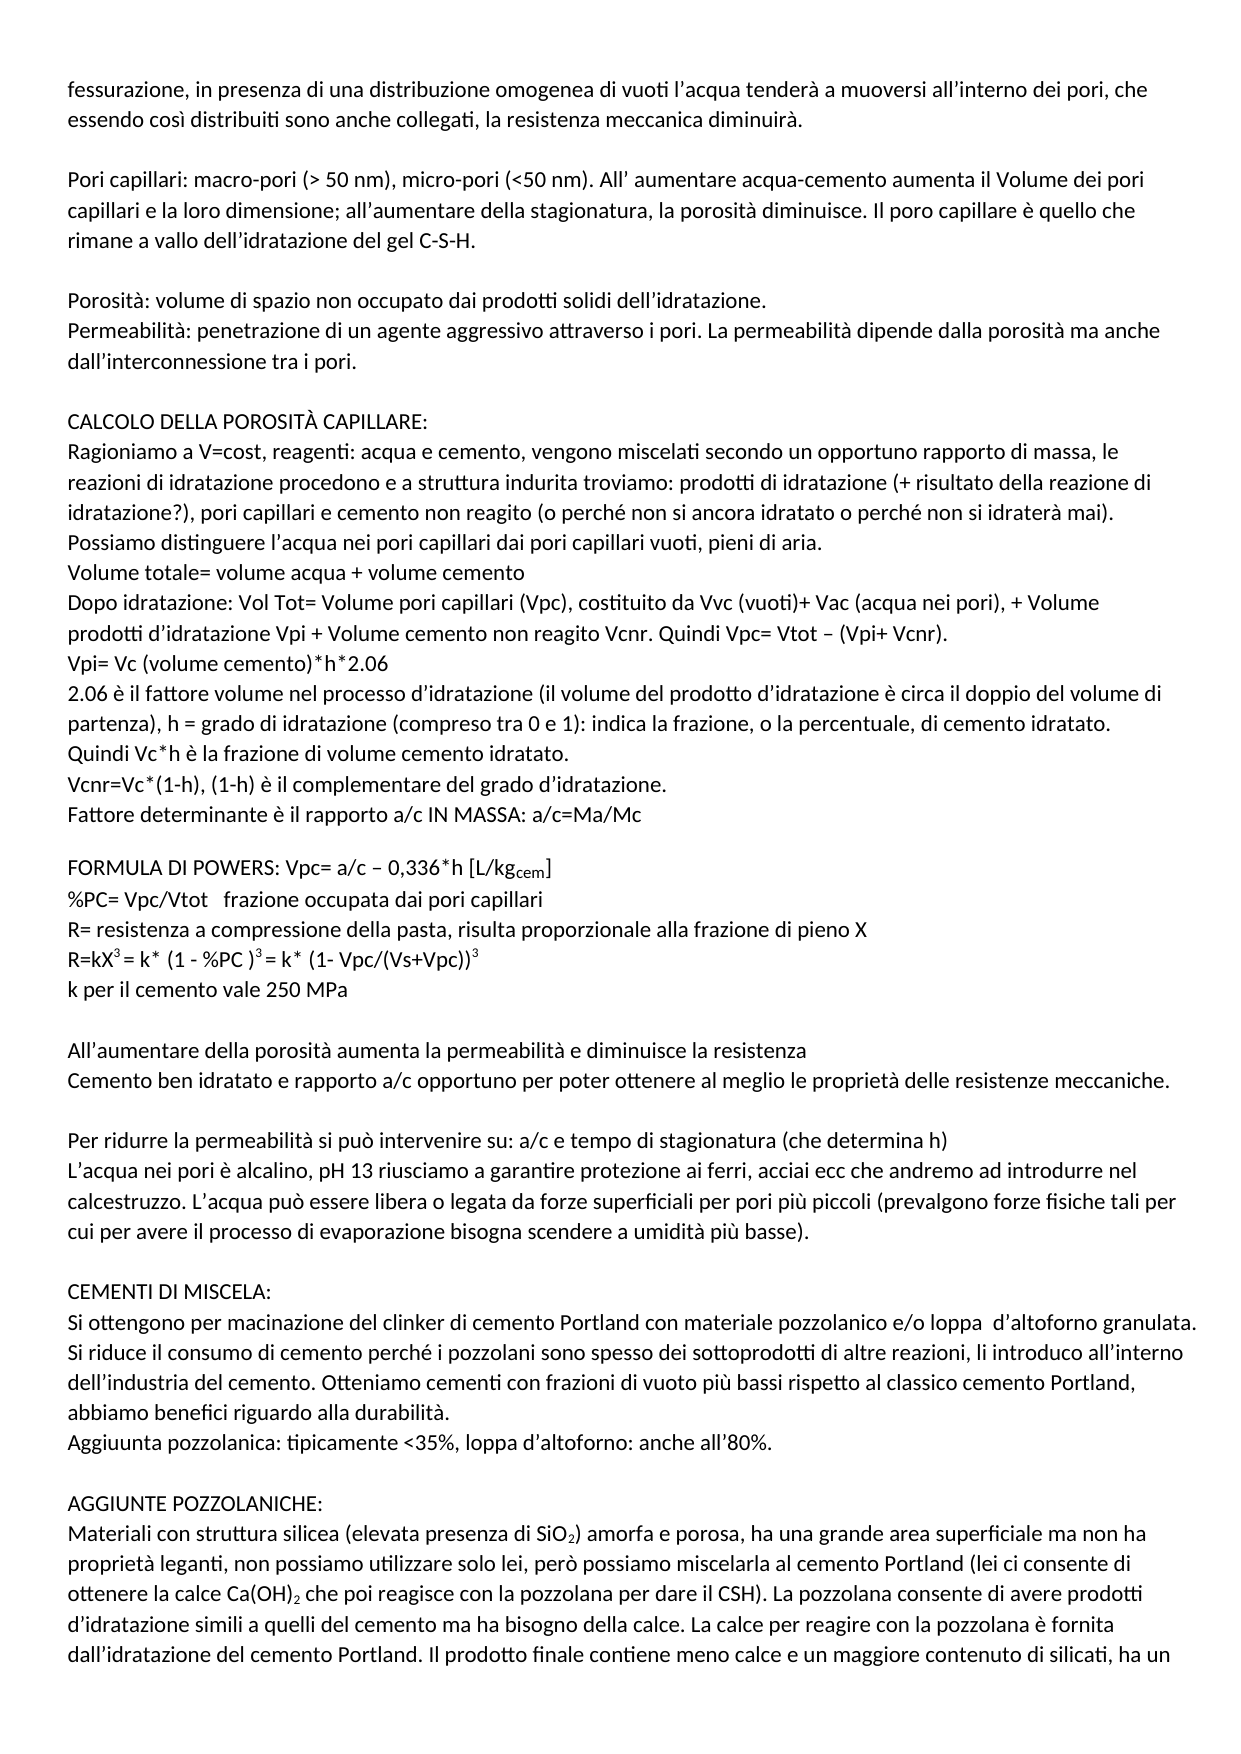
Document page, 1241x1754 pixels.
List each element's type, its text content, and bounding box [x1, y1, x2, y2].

text FORMULA DI POWERS: Vpc= a/c – 0,336*h [L/kgcem] %PC= Vpc/Vtot frazione occupata dai pori capillari R= resistenza a compressione della pasta, risulta proporzionale alla frazione di pieno X R=kX3 = k* (1 - %PC )3 = k* (1- Vpc/(Vs+Vpc))3 k per il cemento vale 250 MPa All’aumentare della porosità aumenta la permeabilità e diminuisce la resistenza Cemento ben idratato e rapporto a/c opportuno per poter ottenere al meglio le proprietà delle resistenze meccaniche. Per ridurre la permeabilità si può intervenire su: a/c e tempo di stagionatura (che determina h) L’acqua nei pori è alcalino, pH 13 riusciamo a garantire protezione ai ferri, acciai ecc che andremo ad introdurre nel calcestruzzo. L’acqua può essere libera o legata da forze superficiali per pori più piccoli (prevalgono forze fisiche tali per cui per avere il processo di evaporazione bisogna scendere a umidità più basse). CEMENTI DI MISCELA: Si ottengono per macinazione del clinker di cemento Portland con materiale pozzolanico e/o loppa d’altoforno granulata. Si riduce il consumo di cemento perché i pozzolani sono spesso dei sottoprodotti di altre reazioni, li introduco all’interno dell’industria del cemento. Otteniamo cementi con frazioni di vuoto più bassi rispetto al classico cemento Portland, abbiamo benefici riguardo alla durabilità. Aggiuunta pozzolanica: tipicamente <35%, loppa d’altoforno: anche all’80%. AGGIUNTE POZZOLANICHE: Materiali con struttura silicea (elevata presenza di SiO2) amorfa e porosa, ha una grande area superficiale ma non ha proprietà leganti, non possiamo utilizzare solo lei, però possiamo miscelarla al cemento Portland (lei ci consente di ottenere la calce Ca(OH)2 che poi reagisce con la pozzolana per dare il CSH). La pozzolana consente di avere prodotti d’idratazione simili a quelli del cemento ma ha bisogno della calce. La calce per reagire con la pozzolana è fornita dall’idratazione del cemento Portland. Il prodotto finale contiene meno calce e un maggiore contenuto di silicati, ha un [67, 847, 1201, 1668]
text fessurazione, in presenza di una distribuzione omogenea di vuoti l’acqua tenderà a muoversi all’interno dei pori, che essendo così distribuiti sono anche collegati, la resistenza meccanica diminuirà. Pori capillari: macro-pori (> 50 nm), micro-pori (<50 nm). All’ aumentare acqua-cemento aumenta il Volume dei pori capillari e la loro dimensione; all’aumentare della stagionatura, la porosità diminuisce. Il poro capillare è quello che rimane a vallo dell’idratazione del gel C-S-H. Porosità: volume di spazio non occupato dai prodotti solidi dell’idratazione. Permeabilità: penetrazione di un agente aggressivo attraverso i pori. La permeabilità dipende dalla porosità ma anche dall’interconnessione tra i pori. CALCOLO DELLA POROSITÀ CAPILLARE: Ragioniamo a V=cost, reagenti: acqua e cemento, vengono miscelati secondo un opportuno rapporto di massa, le reazioni di idratazione procedono e a struttura indurita troviamo: prodotti di idratazione (+ risultato della reazione di idratazione?), pori capillari e cemento non reagito (o perché non si ancora idratato o perché non si idraterà mai). Possiamo distinguere l’acqua nei pori capillari dai pori capillari vuoti, pieni di aria. Volume totale= volume acqua + volume cemento Dopo idratazione: Vol Tot= Volume pori capillari (Vpc), costituito da Vvc (vuoti)+ Vac (acqua nei pori), + Volume prodotti d’idratazione Vpi + Volume cemento non reagito Vcnr. Quindi Vpc= Vtot – (Vpi+ Vcnr). Vpi= Vc (volume cemento)*h*2.06 2.06 è il fattore volume nel processo d’idratazione (il volume del prodotto d’idratazione è circa il doppio del volume di partenza), h = grado di idratazione (compreso tra 0 e 1): indica la frazione, o la percentuale, di cemento idratato. Quindi Vc*h è la frazione di volume cemento idratato. Vcnr=Vc*(1-h), (1-h) è il complementare del grado d’idratazione. Fattore determinante è il rapporto a/c IN MASSA: a/c=Ma/Mc [67, 75, 1165, 828]
